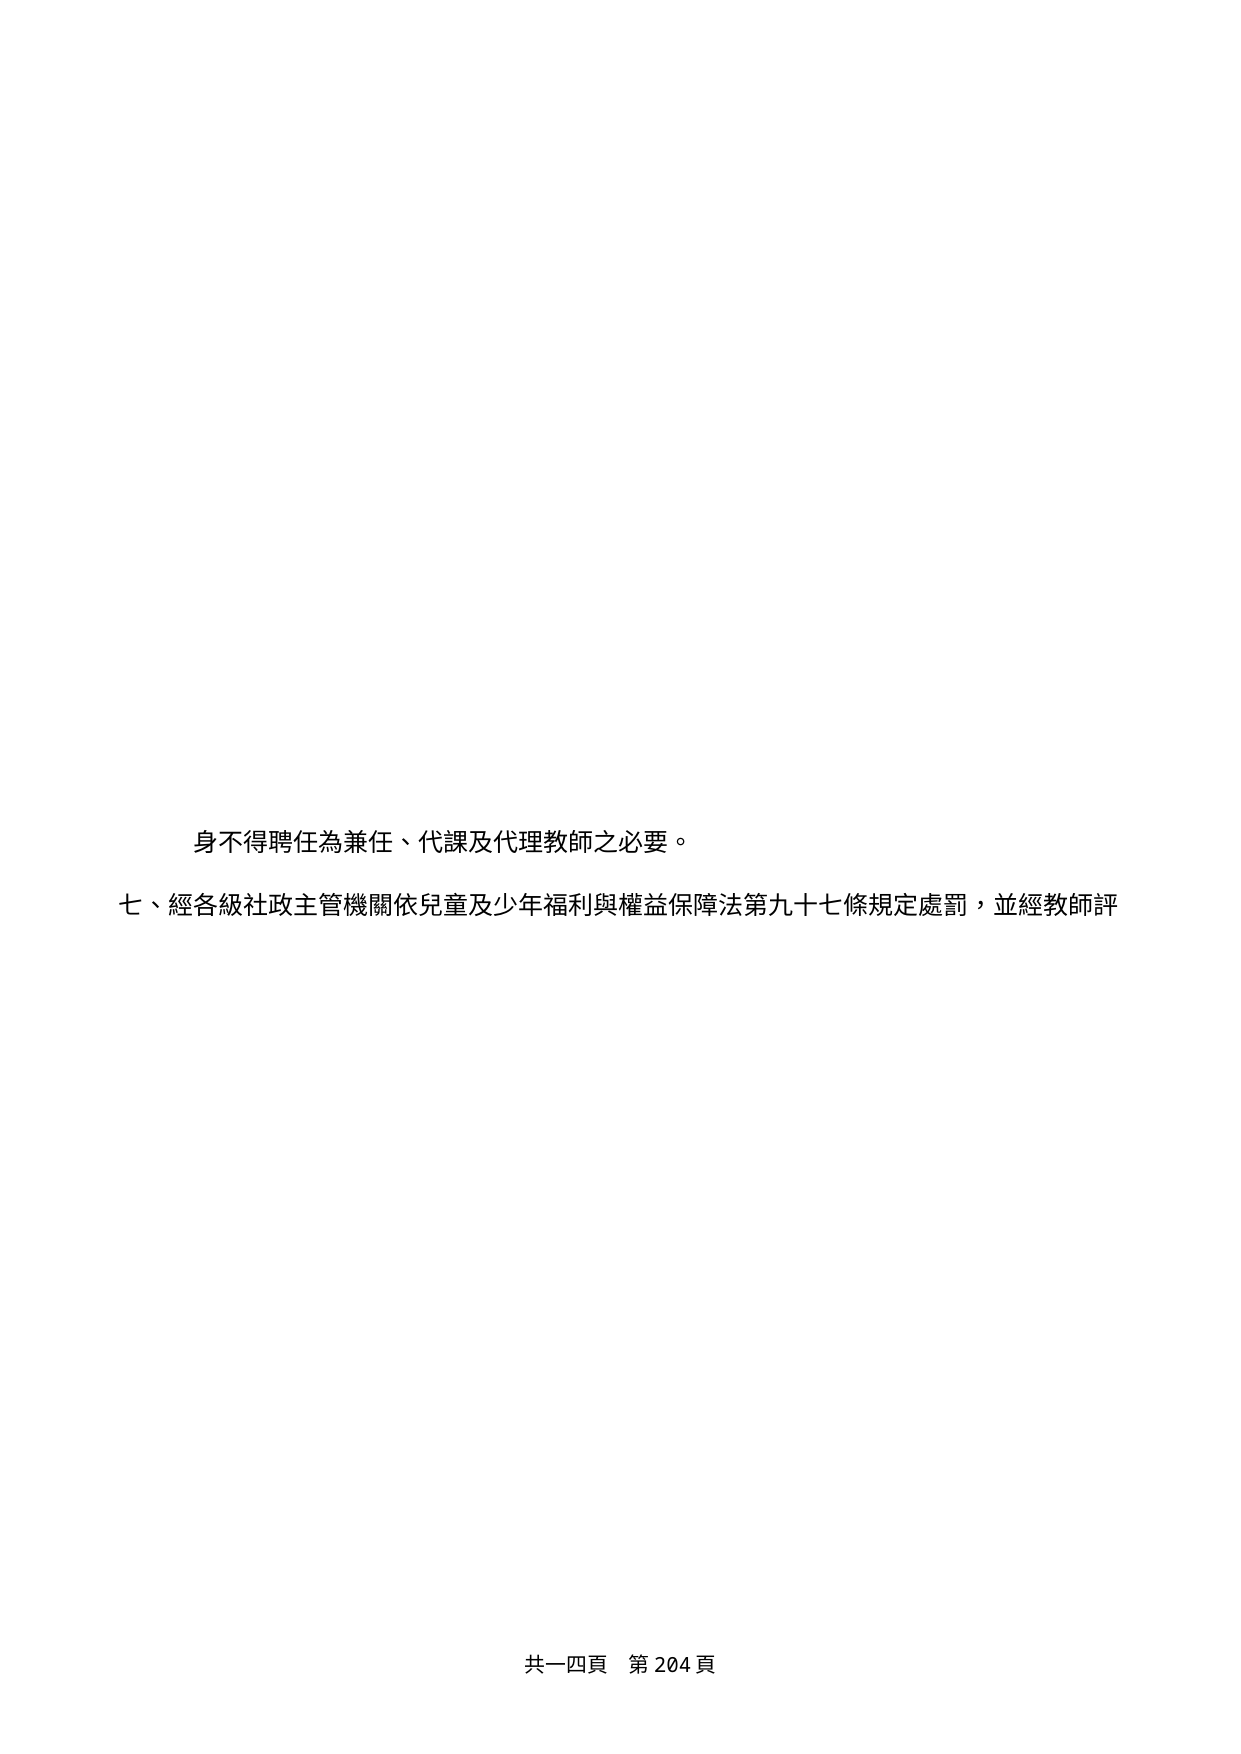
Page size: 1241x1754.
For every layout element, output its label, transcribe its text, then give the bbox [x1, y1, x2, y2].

text 七、經各級社政主管機關依兒童及少年福利與權益保障法第九十七條規定處罰，並經教師評 [118, 862, 1122, 924]
text 身不得聘任為兼任、代課及代理教師之必要。 [118, 799, 1122, 862]
